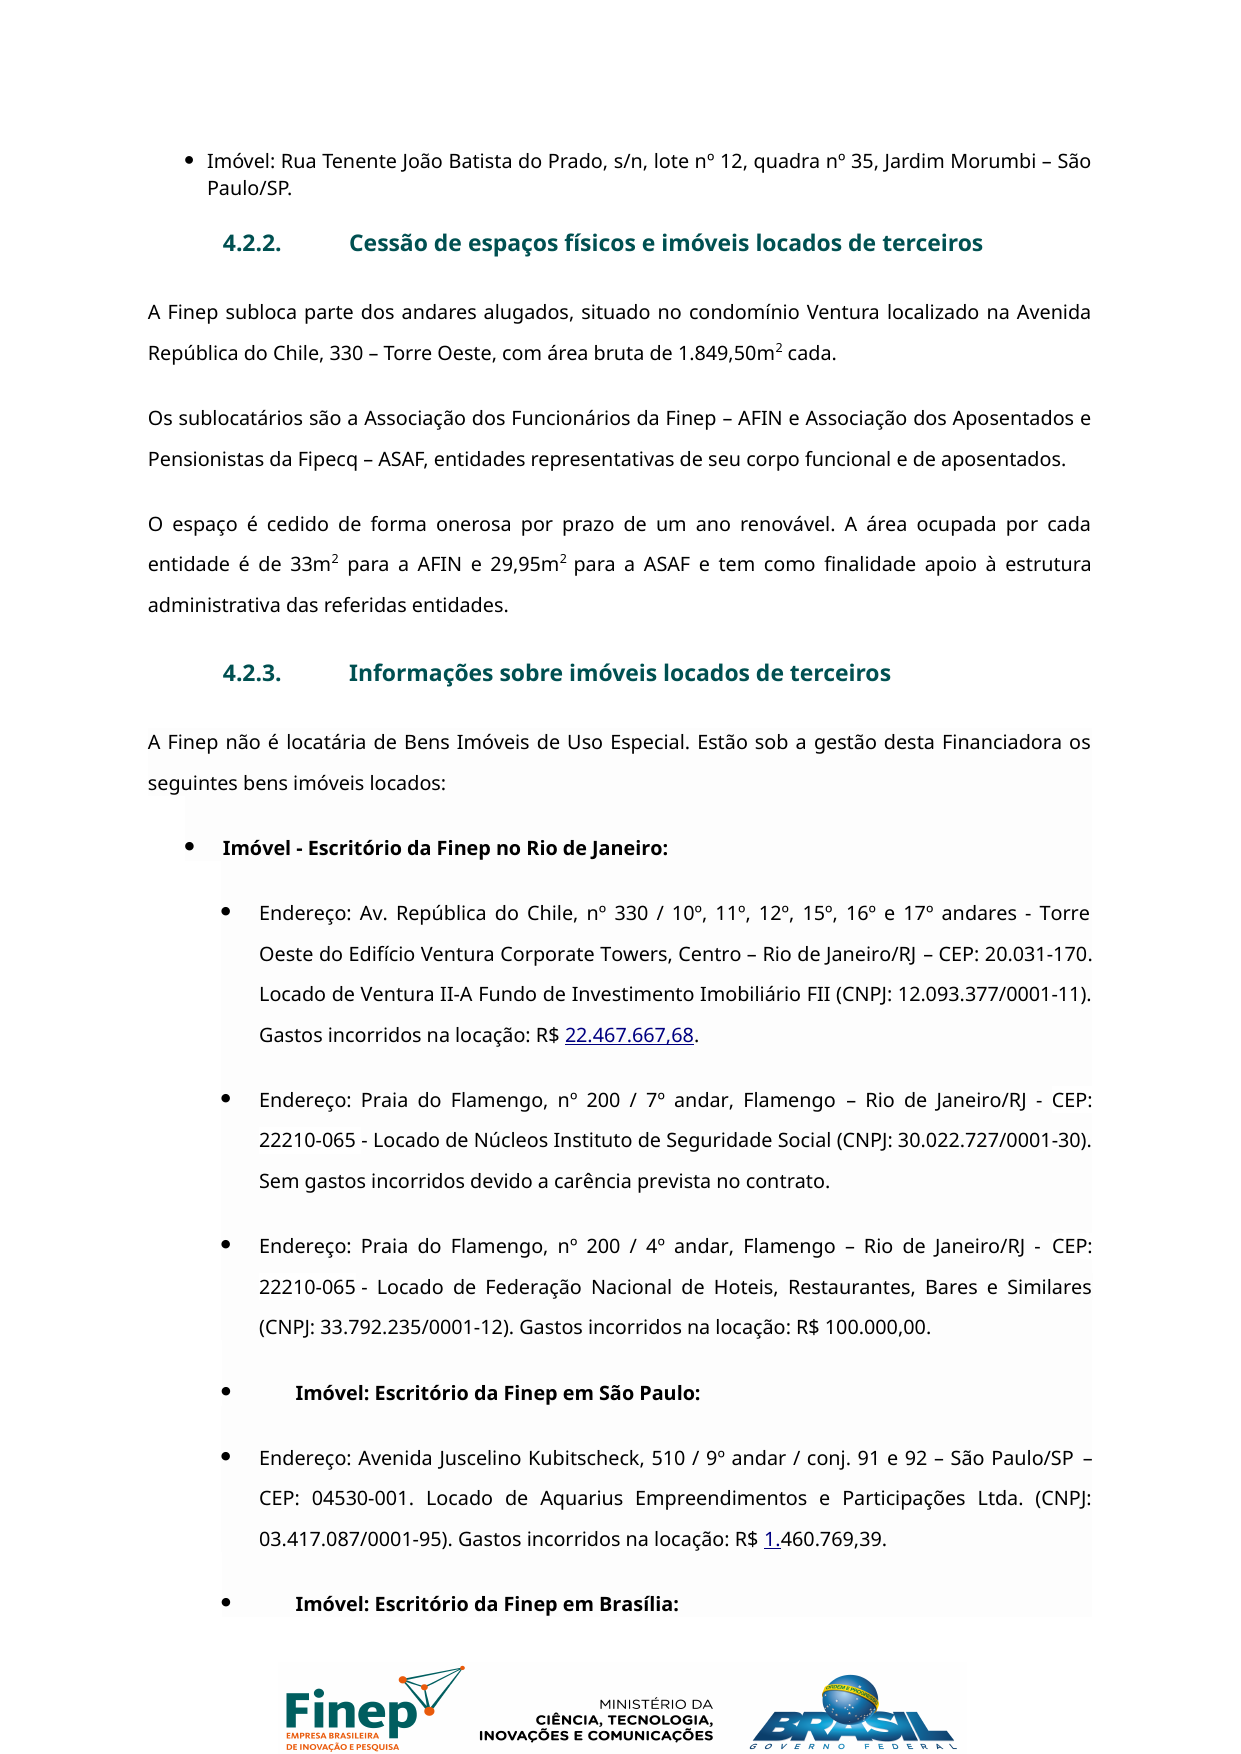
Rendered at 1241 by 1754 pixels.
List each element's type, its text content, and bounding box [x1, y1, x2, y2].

list Imóvel: Rua Tenente João Batista do Prado, s/n, lote nº 12, quadra nº 35, Jardim Morumbi – São Paulo/SP. [185, 148, 1092, 202]
text A Finep subloca parte dos andares alugados, situado no condomínio Ventura localizado na Avenida República do Chile, 330 – Torre Oeste, com área bruta de 1.849,50m2 cada. [148, 298, 1092, 366]
list Imóvel: Escritório da Finep em Brasília: [222, 1590, 1092, 1617]
list Cessão de espaços físicos e imóveis locados de terceiros [223, 227, 1092, 258]
text Os sublocatários são a Associação dos Funcionários da Finep – AFIN e Associação dos Aposentados e Pensionistas da Fipecq – ASAF, entidades representativas de seu corpo funcional e de aposentados. [148, 404, 1092, 472]
text A Finep não é locatária de Bens Imóveis de Uso Especial. Estão sob a gestão desta Financiadora os seguintes bens imóveis locados: [148, 728, 1092, 796]
list Endereço: Av. República do Chile, nº 330 / 10º, 11º, 12º, 15º, 16º e 17º andares - Torre Oeste do Edifício Ventura Corporate Towers, Centro – Rio de Janeiro/RJ – CEP: 20.031-170. Locado de Ventura II-A Fundo de Investimento Imobiliário FII (CNPJ: 12.093.377/0001-11). Gastos incorridos na locação: R$ 22.467.667,68. [221, 899, 1092, 1048]
text O espaço é cedido de forma onerosa por prazo de um ano renovável. A área ocupada por cada entidade é de 33m2 para a AFIN e 29,95m2 para a ASAF e tem como finalidade apoio à estrutura administrativa das referidas entidades. [148, 510, 1092, 618]
list Imóvel - Escritório da Finep no Rio de Janeiro: [185, 834, 1092, 861]
list Endereço: Praia do Flamengo, nº 200 / 4º andar, Flamengo – Rio de Janeiro/RJ - CEP: 22210-065 - Locado de Federação Nacional de Hoteis, Restaurantes, Bares e Similares (CNPJ: 33.792.235/0001-12). Gastos incorridos na locação: R$ 100.000,00. [221, 1232, 1092, 1340]
list Imóvel: Escritório da Finep em São Paulo: [222, 1379, 1092, 1406]
list Endereço: Praia do Flamengo, nº 200 / 7º andar, Flamengo – Rio de Janeiro/RJ - CEP: 22210-065 - Locado de Núcleos Instituto de Seguridade Social (CNPJ: 30.022.727/0001-30). Sem gastos incorridos devido a carência prevista no contrato. [221, 1086, 1092, 1194]
list Informações sobre imóveis locados de terceiros [223, 656, 1092, 688]
list Endereço: Avenida Juscelino Kubitscheck, 510 / 9º andar / conj. 91 e 92 – São Paulo/SP – CEP: 04530-001. Locado de Aquarius Empreendimentos e Participações Ltda. (CNPJ: 03.417.087/0001-95). Gastos incorridos na locação: R$ 1.460.769,39. [221, 1444, 1092, 1552]
